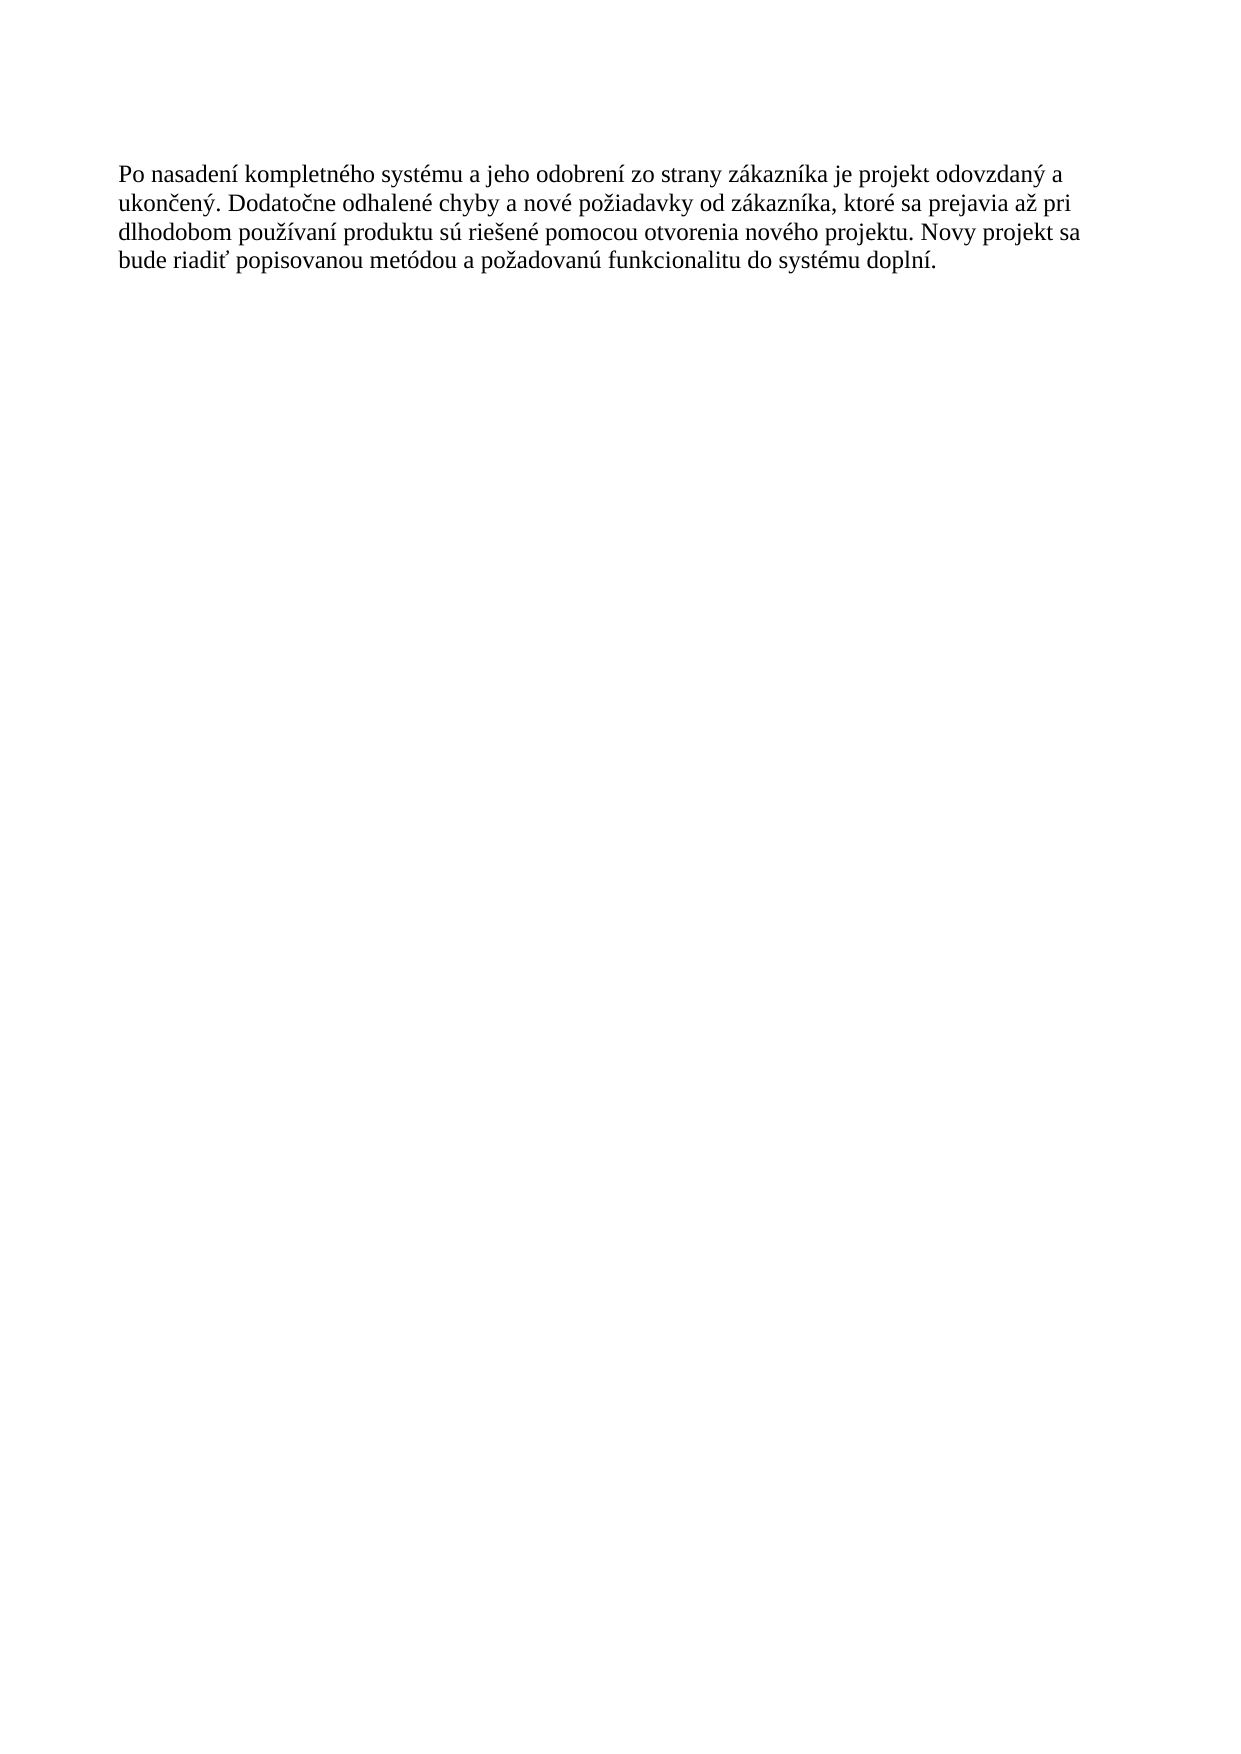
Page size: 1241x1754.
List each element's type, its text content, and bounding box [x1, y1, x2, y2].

text Po nasadení kompletného systému a jeho odobrení zo strany zákazníka je projekt odovzdaný a ukončený. Dodatočne odhalené chyby a nové požiadavky od zákazníka, ktoré sa prejavia až pri dlhodobom používaní produktu sú riešené pomocou otvorenia nového projektu. Novy projekt sa bude riadiť popisovanou metódou a požadovanú funkcionalitu do systému doplní. [118, 159, 1122, 274]
